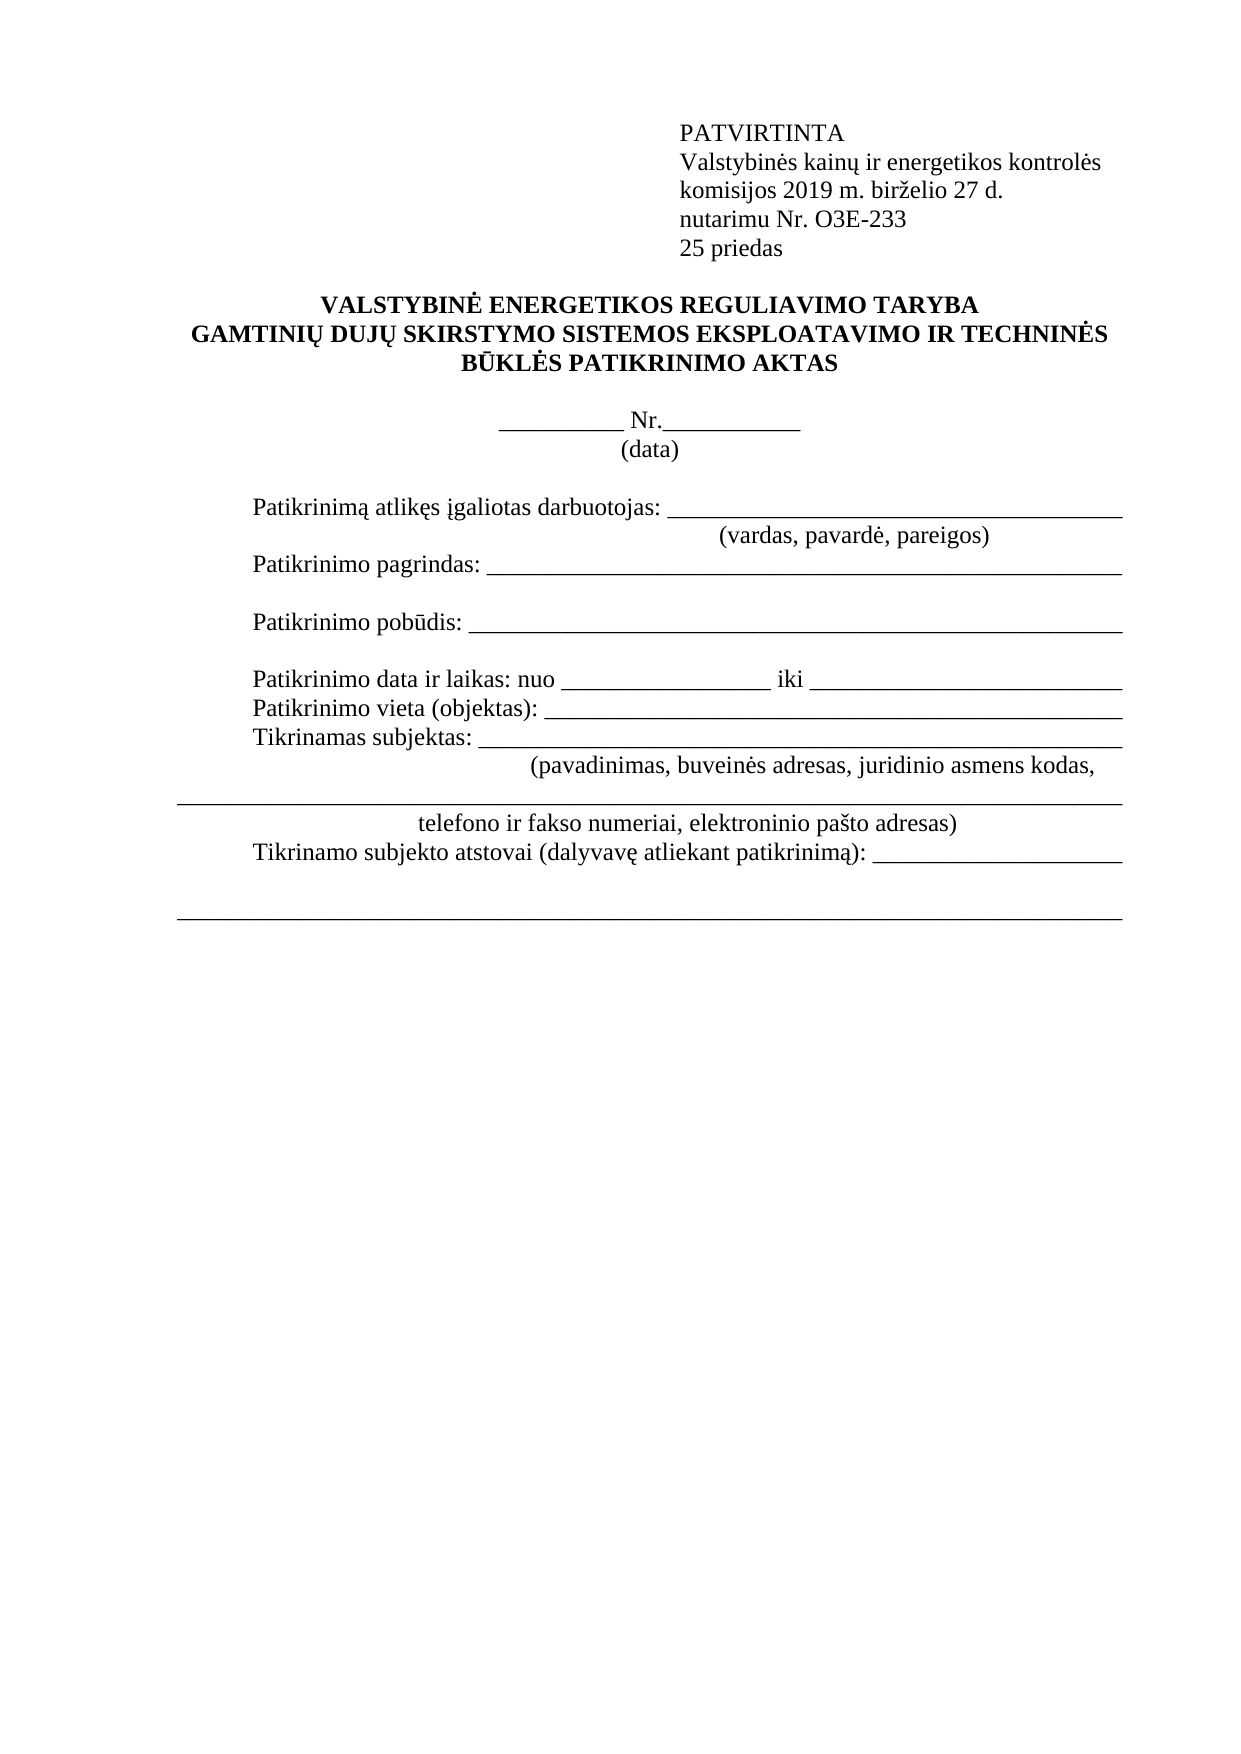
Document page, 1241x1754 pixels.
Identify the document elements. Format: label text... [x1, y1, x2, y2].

text telefono ir fakso numeriai, elektroninio pašto adresas) [177, 808, 1122, 837]
text Patikrinimą atlikęs įgaliotas darbuotojas: [177, 492, 1122, 521]
text PATVIRTINTA [177, 118, 1122, 147]
text __________ Nr.___________ [177, 406, 1122, 434]
text nutarimu Nr. O3E-233 [177, 204, 1122, 233]
text (data) [177, 434, 1122, 463]
text komisijos 2019 m. birželio 27 d. [177, 176, 1122, 204]
text 25 priedas [177, 233, 1122, 262]
text Patikrinimo pobūdis: [177, 607, 1122, 636]
text (pavadinimas, buveinės adresas, juridinio asmens kodas, [177, 751, 1122, 779]
text Patikrinimo pagrindas: [177, 549, 1122, 578]
text Tikrinamo subjekto atstovai (dalyvavę atliekant patikrinimą): [177, 837, 1122, 866]
text Tikrinamas subjektas: [177, 722, 1122, 751]
text Valstybinės kainų ir energetikos kontrolės [177, 147, 1122, 176]
text VALSTYBINĖ ENERGETIKOS REGULIAVIMO TARYBA [177, 291, 1122, 319]
text Patikrinimo data ir laikas: nuo iki _________________________ [177, 664, 1122, 693]
text (vardas, pavardė, pareigos) [177, 521, 1122, 549]
text Patikrinimo vieta (objektas): [177, 693, 1122, 722]
text GAMTINIŲ DUJŲ SKIRSTYMO SISTEMOS EKSPLOATAVIMO IR TECHNINĖS BŪKLĖS PATIKRINIMO AKTAS [177, 319, 1122, 377]
